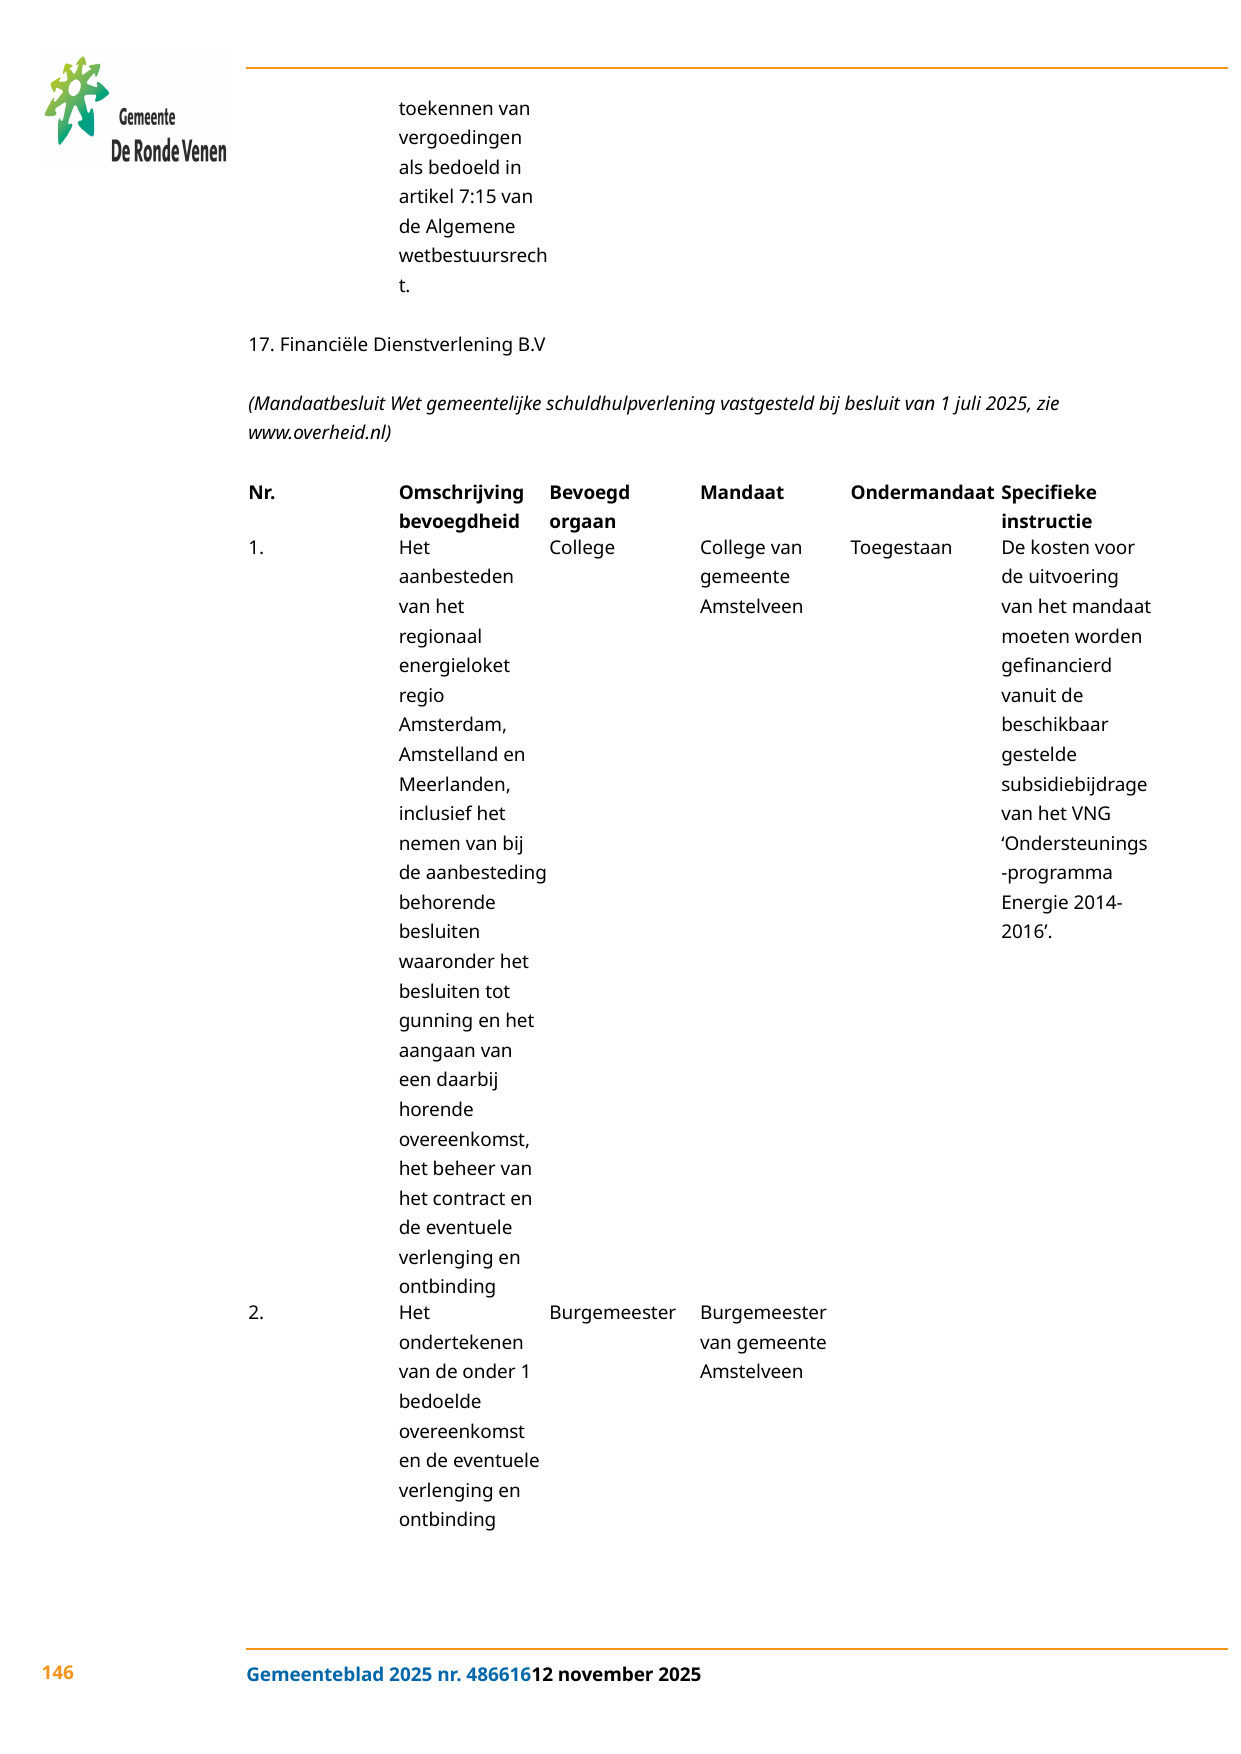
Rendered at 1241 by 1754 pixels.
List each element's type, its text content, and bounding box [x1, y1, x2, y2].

table_cell [700, 95, 850, 298]
table_cell toekennen van vergoedingen als bedoeld in artikel 7:15 van de Algemene wetbestuursrecht. [399, 95, 549, 298]
table_cell [850, 95, 1001, 298]
table_cell College [549, 534, 700, 1299]
table_cell [1001, 1300, 1152, 1532]
table_cell [549, 95, 700, 298]
table_header Ondermandaat [850, 479, 1001, 534]
table_cell Het ondertekenen van de onder 1 bedoelde overeenkomst en de eventuele verlenging en ontbinding [399, 1300, 549, 1532]
table_cell [1001, 95, 1152, 298]
text (Mandaatbesluit Wet gemeentelijke schuldhulpverlening vastgesteld bij besluit van 1 juli 2025, zie www.overheid.nl) [248, 390, 1152, 445]
table_header Specifieke instructie [1001, 479, 1152, 534]
table_cell College van gemeente Amstelveen [700, 534, 850, 1299]
table_header Nr. [248, 479, 398, 534]
table_cell 2. [248, 1300, 398, 1532]
text 17. Financiële Dienstverlening B.V [248, 331, 1152, 357]
table_cell [248, 95, 398, 298]
table_cell Toegestaan [850, 534, 1001, 1299]
table_cell Het aanbesteden van het regionaal energieloket regio Amsterdam, Amstelland en Meerlanden, inclusief het nemen van bij de aanbesteding behorende besluiten waaronder het besluiten tot gunning en het aangaan van een daarbij horende overeenkomst, het beheer van het contract en de eventuele verlenging en ontbinding [399, 534, 549, 1299]
table_cell 1. [248, 534, 398, 1299]
picture [41, 47, 231, 172]
table_cell De kosten voor de uitvoering van het mandaat moeten worden gefinancierd vanuit de beschikbaar gestelde subsidiebijdrage van het VNG ‘Ondersteunings-programma Energie 2014-2016’. [1001, 534, 1152, 1299]
table_cell Burgemeester [549, 1300, 700, 1532]
table_header Mandaat [700, 479, 850, 534]
table_cell [850, 1300, 1001, 1532]
table_header Bevoegd orgaan [549, 479, 700, 534]
table_cell Burgemeester van gemeente Amstelveen [700, 1300, 850, 1532]
table_header Omschrijving bevoegdheid [399, 479, 549, 534]
